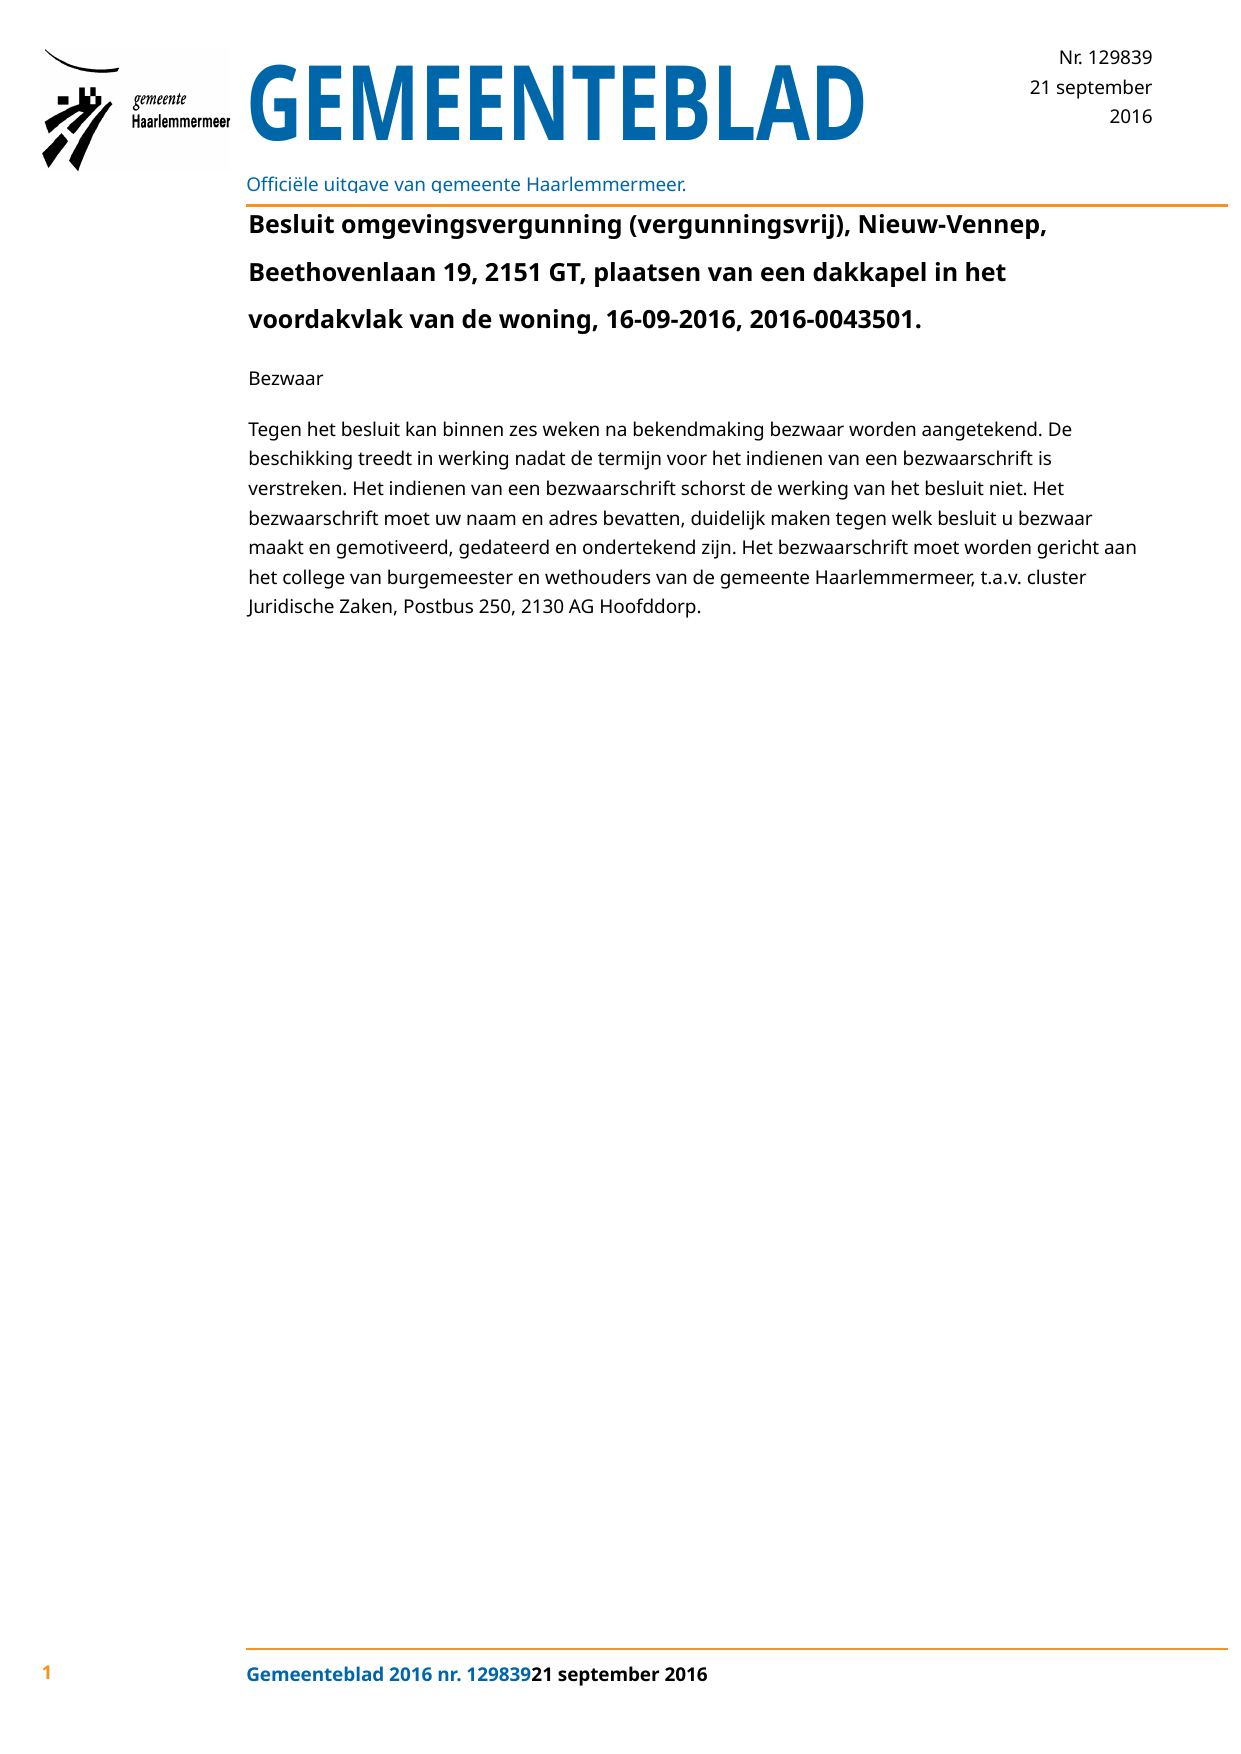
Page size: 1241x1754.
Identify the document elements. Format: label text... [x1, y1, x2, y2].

picture [41, 47, 231, 172]
text Tegen het besluit kan binnen zes weken na bekendmaking bezwaar worden aangetekend. De beschikking treedt in werking nadat de termijn voor het indienen van een bezwaarschrift is verstreken. Het indienen van een bezwaarschrift schorst de werking van het besluit niet. Het bezwaarschrift moet uw naam en adres bevatten, duidelijk maken tegen welk besluit u bezwaar maakt en gemotiveerd, gedateerd en ondertekend zijn. Het bezwaarschrift moet worden gericht aan het college van burgemeester en wethouders van de gemeente Haarlemmermeer, t.a.v. cluster Juridische Zaken, Postbus 250, 2130 AG Hoofddorp. [248, 416, 1152, 619]
text Besluit omgevingsvergunning (vergunningsvrij), Nieuw-Vennep, Beethovenlaan 19, 2151 GT, plaatsen van een dakkapel in het voordakvlak van de woning, 16-09-2016, 2016-0043501. [248, 207, 1152, 336]
text Bezwaar [248, 366, 1152, 391]
